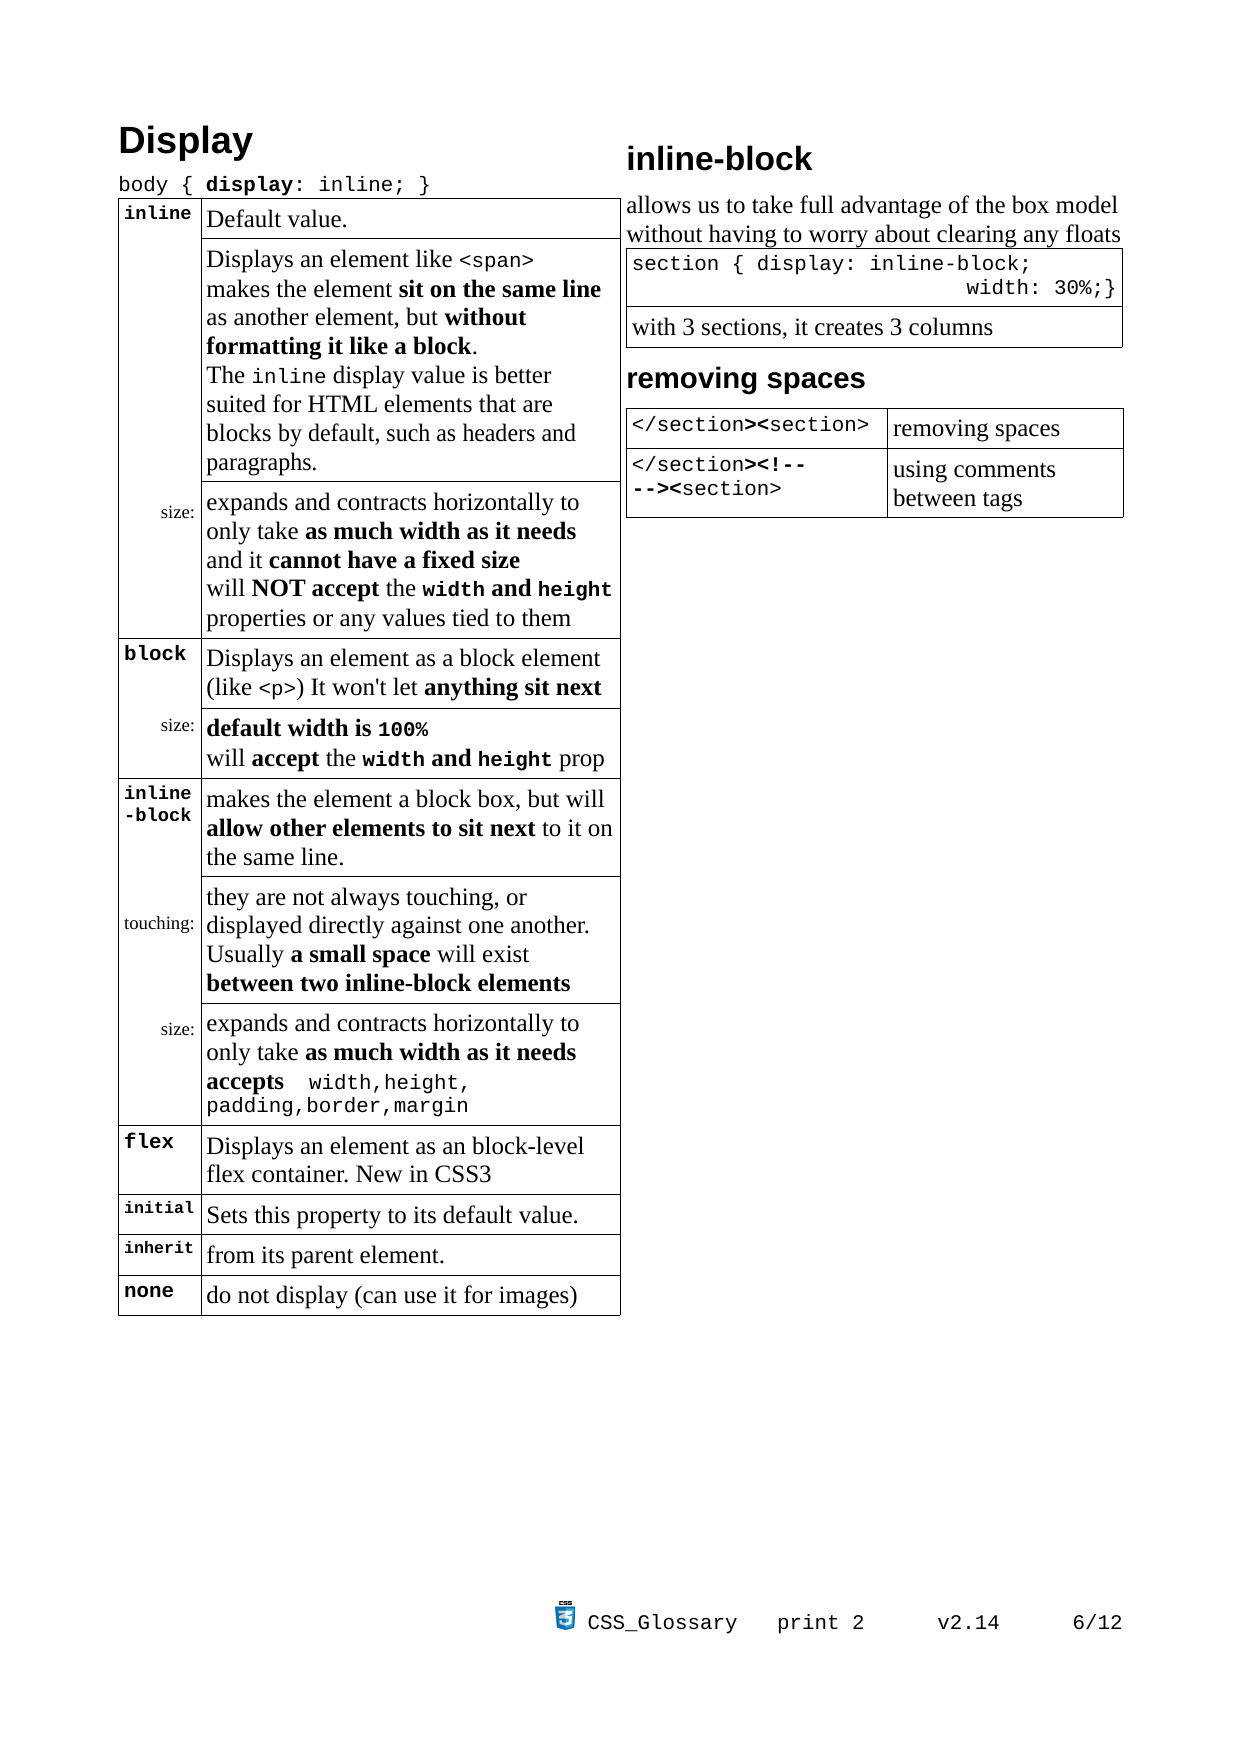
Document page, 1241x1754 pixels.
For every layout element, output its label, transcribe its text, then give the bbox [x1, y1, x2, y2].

table_cell Displays an element as a block element (like <p>) It won't let anything sit next [202, 639, 620, 707]
table_cell inherit [119, 1235, 201, 1274]
table_cell with 3 sections, it creates 3 columns [627, 307, 1122, 347]
table_header Default value. [202, 199, 620, 238]
table_cell from its parent element. [202, 1235, 620, 1274]
table_cell do not display (can use it for images) [202, 1276, 620, 1315]
table_header section { display: inline-block; width: 30%;} [627, 249, 1122, 306]
table_cell expands and contracts horizontally to only take as much width as it needs and it cannot have a fixed size will NOT accept the width and height properties or any values tied to them [202, 482, 620, 638]
table_cell expands and contracts horizontally to only take as much width as it needs accepts width,height, padding,border,margin [202, 1004, 620, 1125]
picture [555, 1601, 575, 1630]
table_cell Sets this property to its default value. [202, 1195, 620, 1234]
table_cell block size: [119, 639, 201, 778]
table_cell they are not always touching, or displayed directly against one another. Usually a small space will exist between two inline-block elements [202, 877, 620, 1003]
table_cell Displays an element like <span> makes the element sit on the same line as another element, but without formatting it like a block. The inline display value is better suited for HTML elements that are blocks by default, such as headers and paragraphs. [202, 239, 620, 481]
subtitle Display [118, 118, 614, 162]
table_cell </section><!-- --><section> [627, 449, 887, 517]
text body { display: inline; } [118, 174, 614, 198]
table_cell default width is 100% will accept the width and height prop [202, 709, 620, 778]
table_cell none [119, 1276, 201, 1315]
subtitle inline-block [626, 139, 1122, 178]
table_header </section><section> [627, 409, 887, 448]
table_cell using comments between tags [888, 449, 1123, 517]
table_cell flex [119, 1126, 201, 1194]
subtitle removing spaces [626, 361, 1122, 395]
table_cell makes the element a block box, but will allow other elements to sit next to it on the same line. [202, 779, 620, 876]
table_header removing spaces [888, 409, 1123, 448]
table_header inline size: [119, 199, 201, 638]
table_cell inline-block touching: size: [119, 779, 201, 1125]
text allows us to take full advantage of the box model without having to worry about clearing any floats [626, 190, 1122, 248]
table_cell Displays an element as an block-level flex container. New in CSS3 [202, 1126, 620, 1194]
table_cell initial [119, 1195, 201, 1234]
